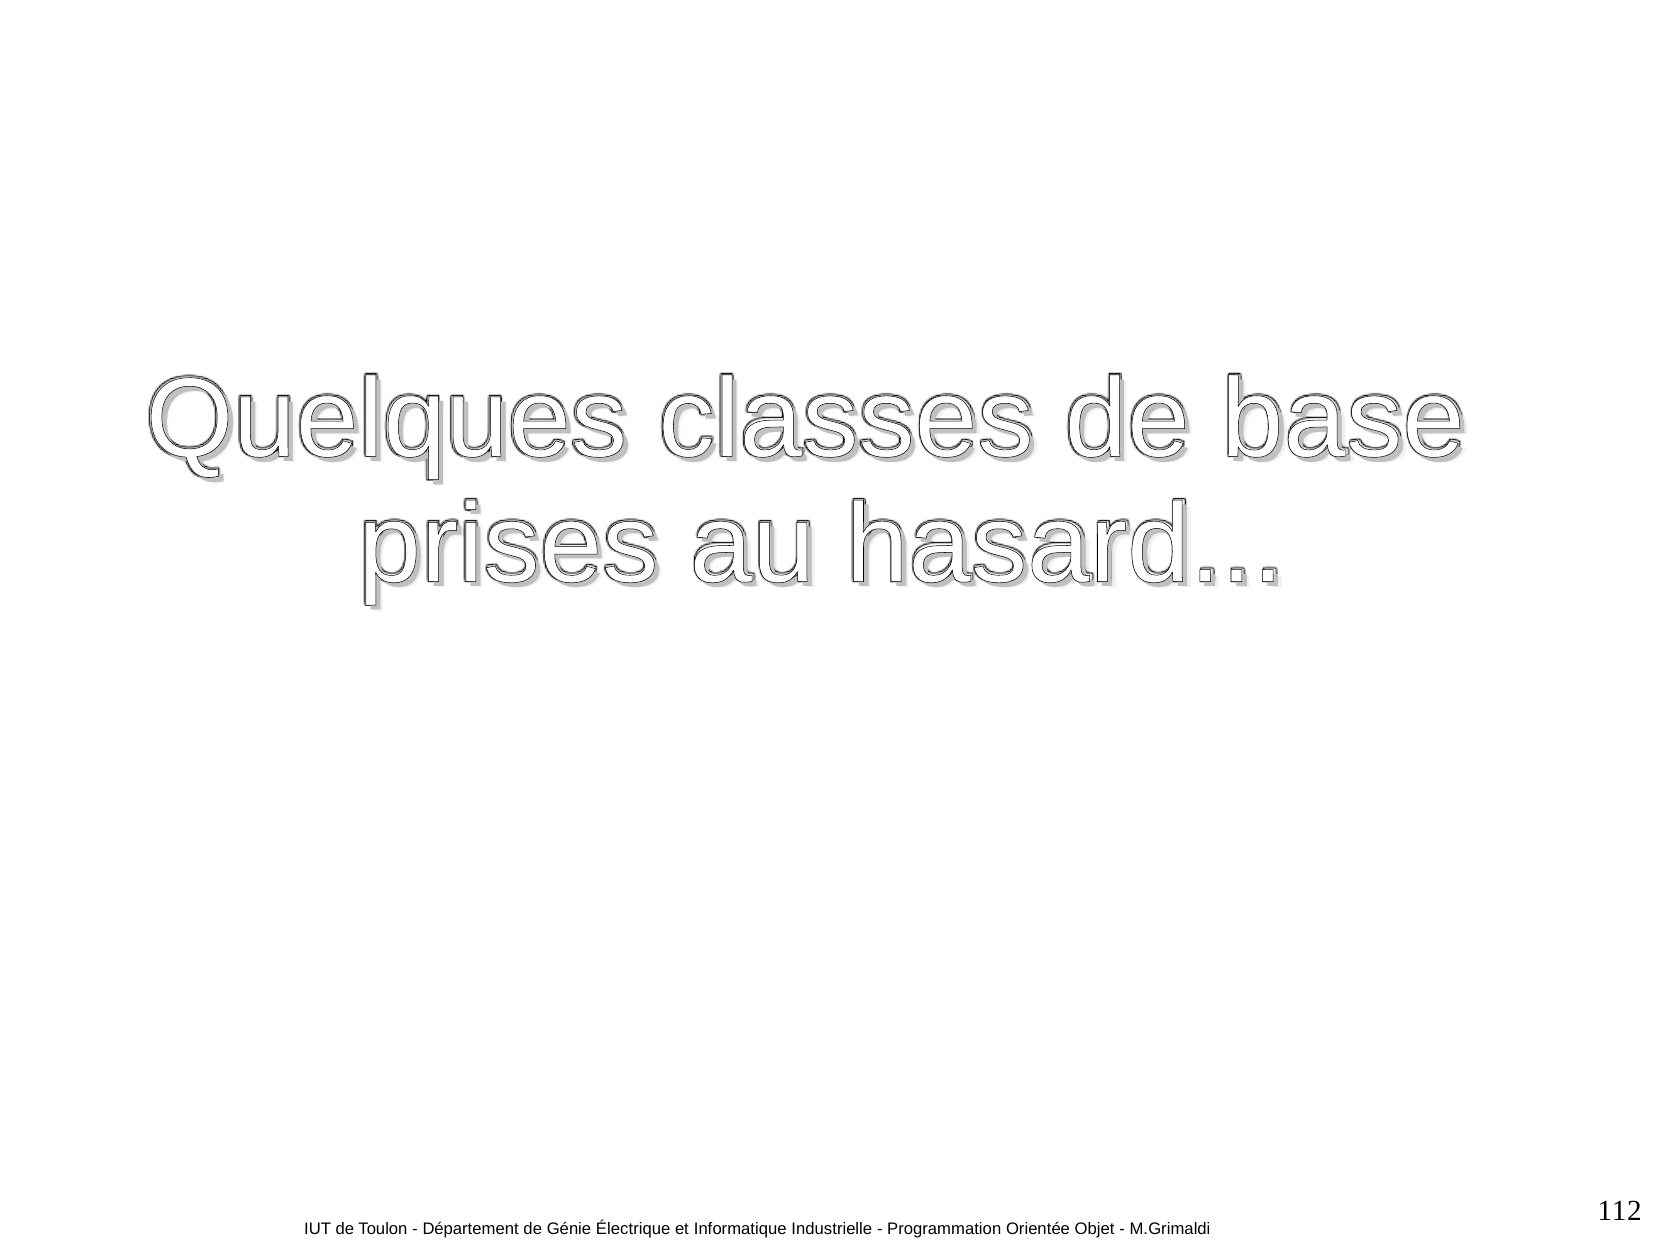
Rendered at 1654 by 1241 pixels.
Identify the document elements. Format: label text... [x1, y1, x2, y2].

subtitle Quelques classes de base prises au hasard... [76, 0, 1565, 960]
